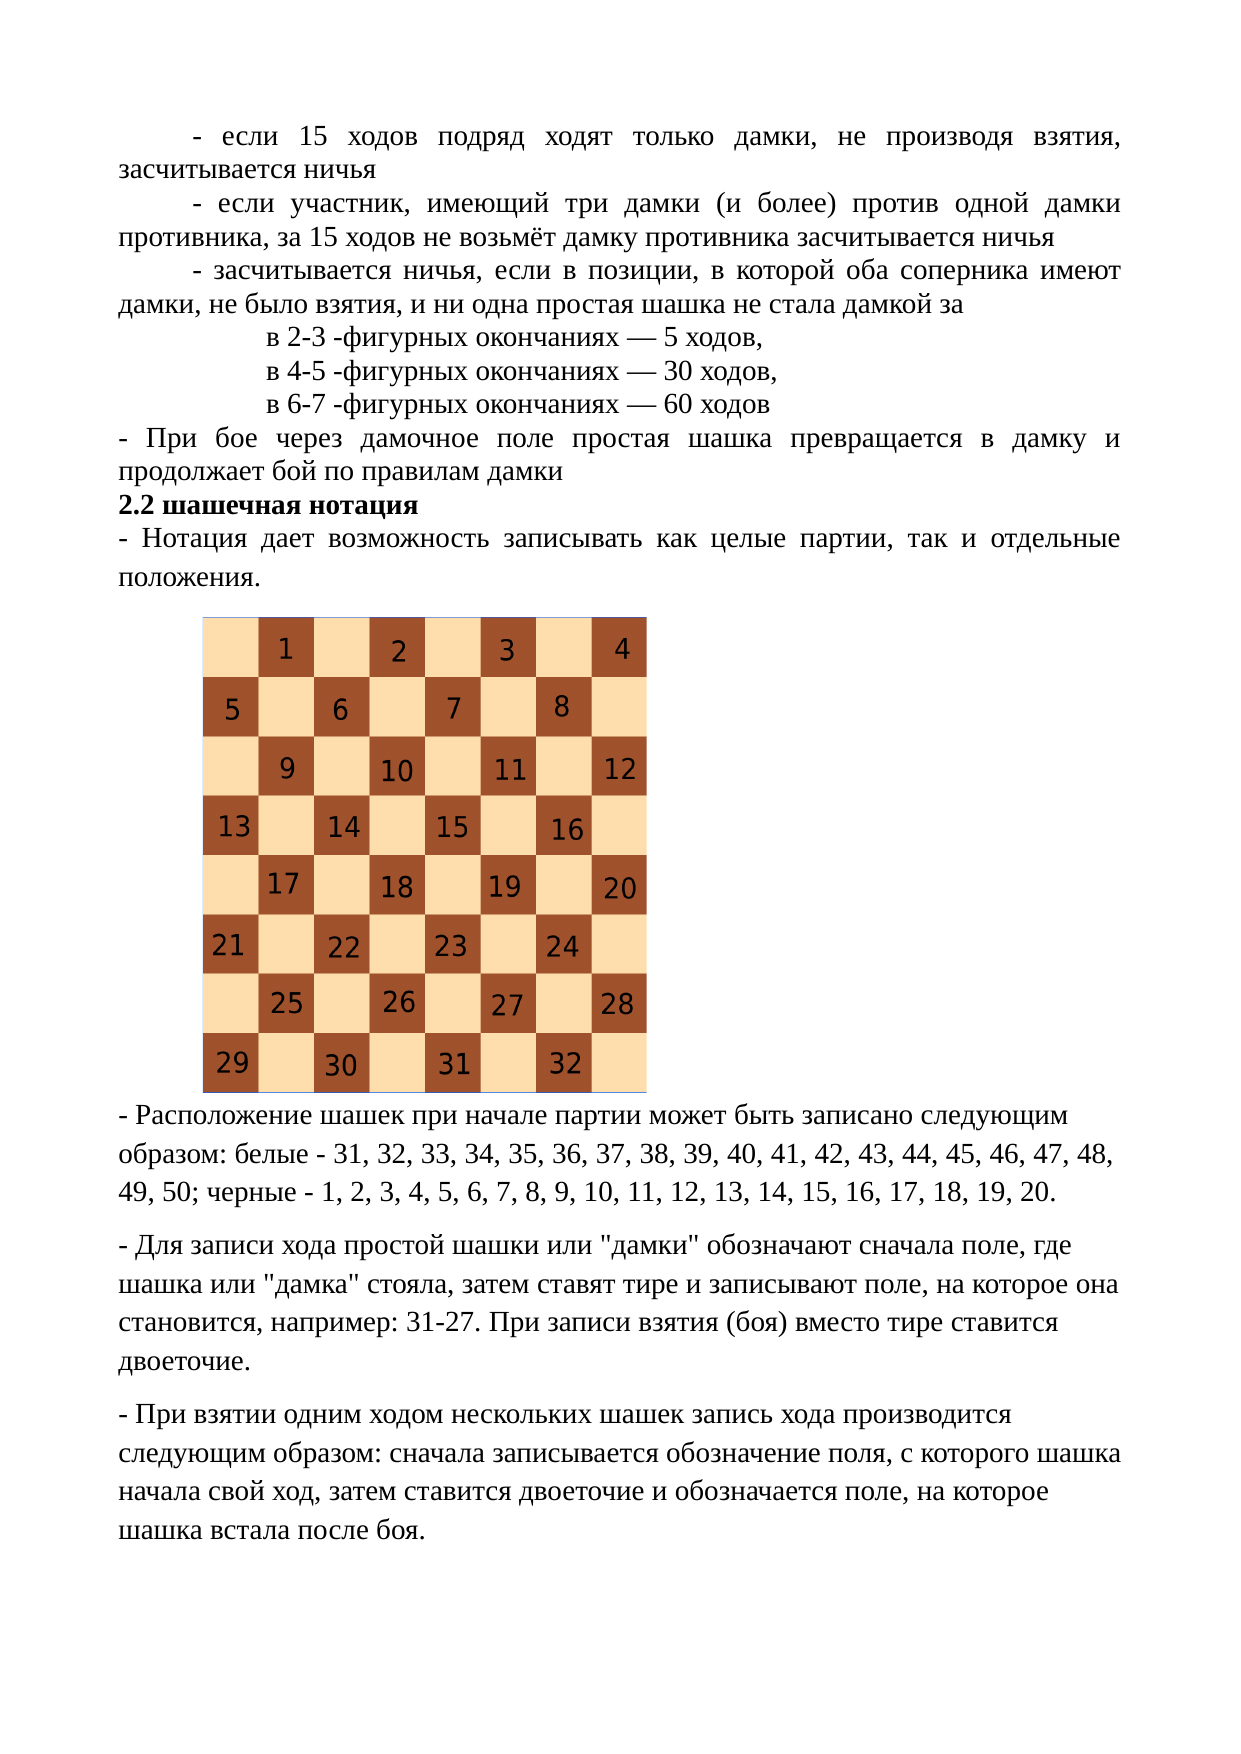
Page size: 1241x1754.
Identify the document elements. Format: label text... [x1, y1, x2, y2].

text - если участник, имеющий три дамки (и более) против одной дамки противника, за 15 ходов не возьмёт дамку противника засчитывается ничья [118, 185, 1122, 252]
picture [202, 617, 647, 1093]
text в 4-5 -фигурных окончаниях — 30 ходов, [118, 353, 1122, 386]
text - Для записи хода простой шашки или "дамки" обозначают сначала поле, где шашка или "дамка" стояла, затем ставят тире и записывают поле, на которое она становится, например: 31-27. При записи взятия (боя) вместо тире ставится двоеточие. [118, 1227, 1122, 1377]
text в 2-3 -фигурных окончаниях — 5 ходов, [118, 319, 1122, 353]
text - засчитывается ничья, если в позиции, в которой оба соперника имеют дамки, не было взятия, и ни одна простая шашка не стала дамкой за [118, 252, 1122, 319]
text - При бое через дамочное поле простая шашка превращается в дамку и продолжает бой по правилам дамки [118, 420, 1122, 487]
text - Нотация дает возможность записывать как целые партии, так и отдельные положения. [118, 521, 1122, 593]
text 2.2 шашечная нотация [118, 487, 1122, 521]
text - Расположение шашек при начале партии может быть записано следующим образом: белые - 31, 32, 33, 34, 35, 36, 37, 38, 39, 40, 41, 42, 43, 44, 45, 46, 47, 48, 49, 50; черные - 1, 2, 3, 4, 5, 6, 7, 8, 9, 10, 11, 12, 13, 14, 15, 16, 17, 18, 19, 20. [118, 1093, 1122, 1208]
text - При взятии одним ходом нескольких шашек запись хода производится следующим образом: сначала записывается обозначение поля, с которого шашка начала свой ход, затем ставится двоеточие и обозначается поле, на которое шашка встала после боя. [118, 1396, 1122, 1545]
text в 6-7 -фигурных окончаниях — 60 ходов [118, 386, 1122, 420]
text - если 15 ходов подряд ходят только дамки, не производя взятия, засчитывается ничья [118, 118, 1122, 185]
